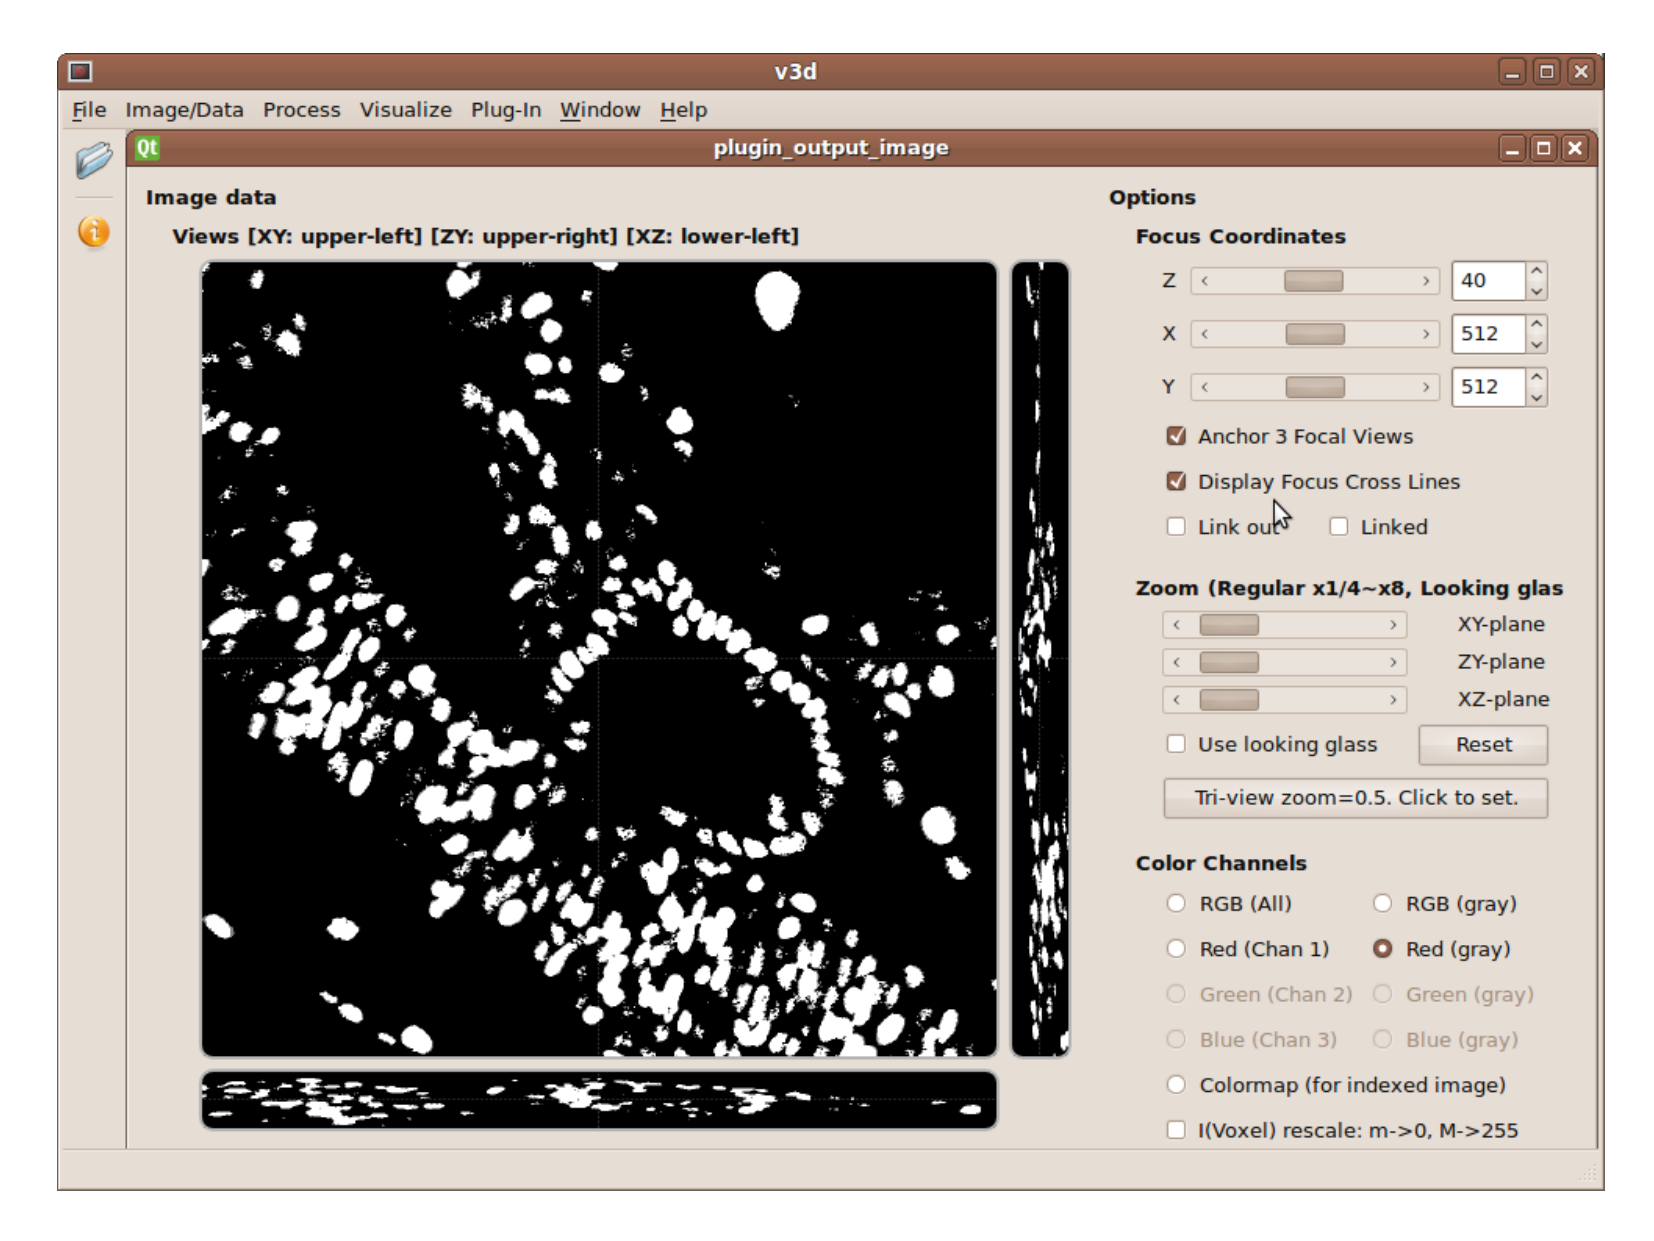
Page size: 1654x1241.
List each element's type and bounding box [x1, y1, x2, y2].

picture [57, 53, 1605, 1191]
